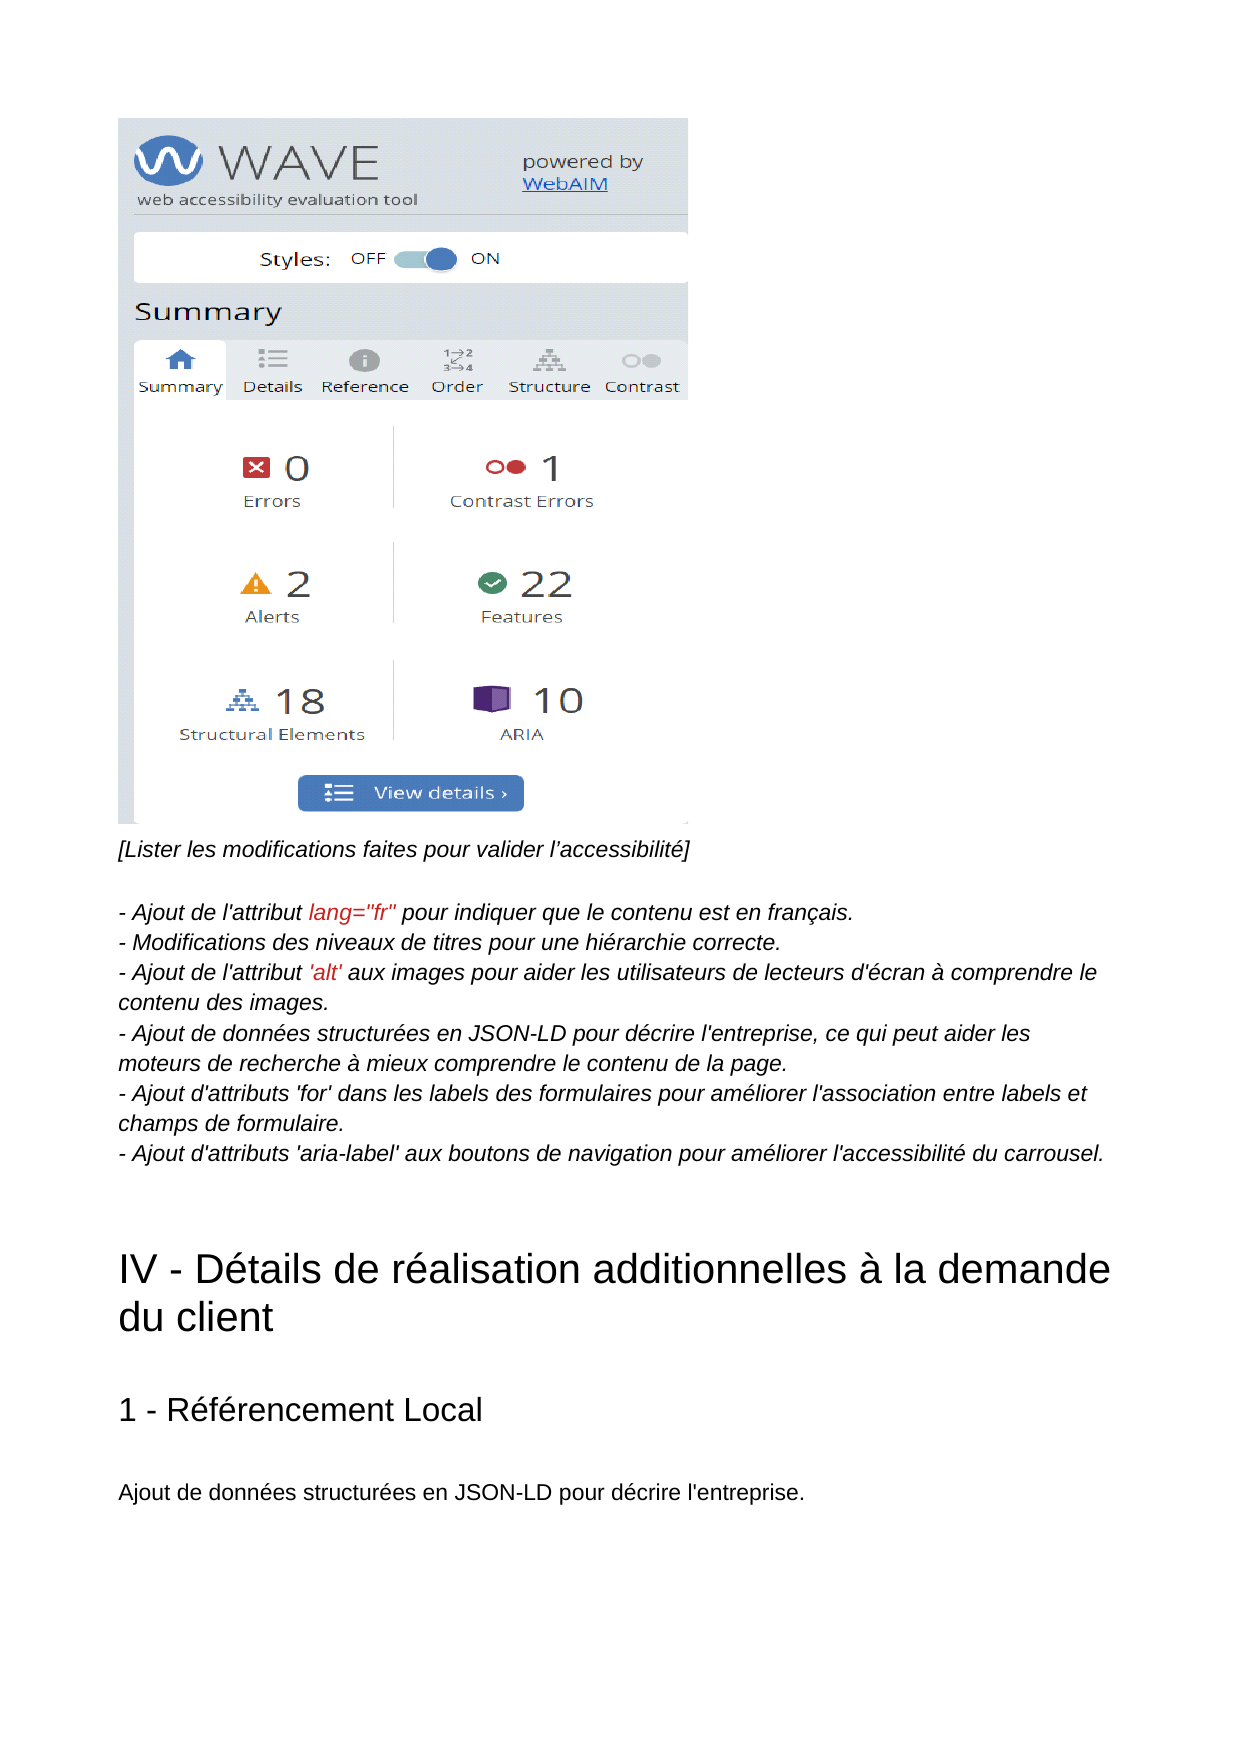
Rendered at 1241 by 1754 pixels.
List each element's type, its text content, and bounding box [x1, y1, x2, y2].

text - Ajout d'attributs 'for' dans les labels des formulaires pour améliorer l'association entre labels et champs de formulaire. [118, 1080, 1122, 1136]
text - Ajout de l'attribut lang="fr" pour indiquer que le contenu est en français. [118, 899, 1122, 925]
text - Modifications des niveaux de titres pour une hiérarchie correcte. [118, 929, 1122, 955]
text [689, 118, 1122, 824]
text - Ajout d'attributs 'aria-label' aux boutons de navigation pour améliorer l'accessibilité du carrousel. [118, 1140, 1122, 1167]
text [Lister les modifications faites pour valider l’accessibilité] [118, 836, 1122, 863]
text 1 - Référencement Local [118, 1390, 1122, 1429]
text - Ajout de l'attribut 'alt' aux images pour aider les utilisateurs de lecteurs d'écran à comprendre le contenu des images. [118, 959, 1122, 1016]
text - Ajout de données structurées en JSON-LD pour décrire l'entreprise, ce qui peut aider les moteurs de recherche à mieux comprendre le contenu de la page. [118, 1019, 1122, 1076]
text IV - Détails de réalisation additionnelles à la demande du client [118, 1244, 1122, 1340]
text Ajout de données structurées en JSON-LD pour décrire l'entreprise. [118, 1479, 1122, 1505]
